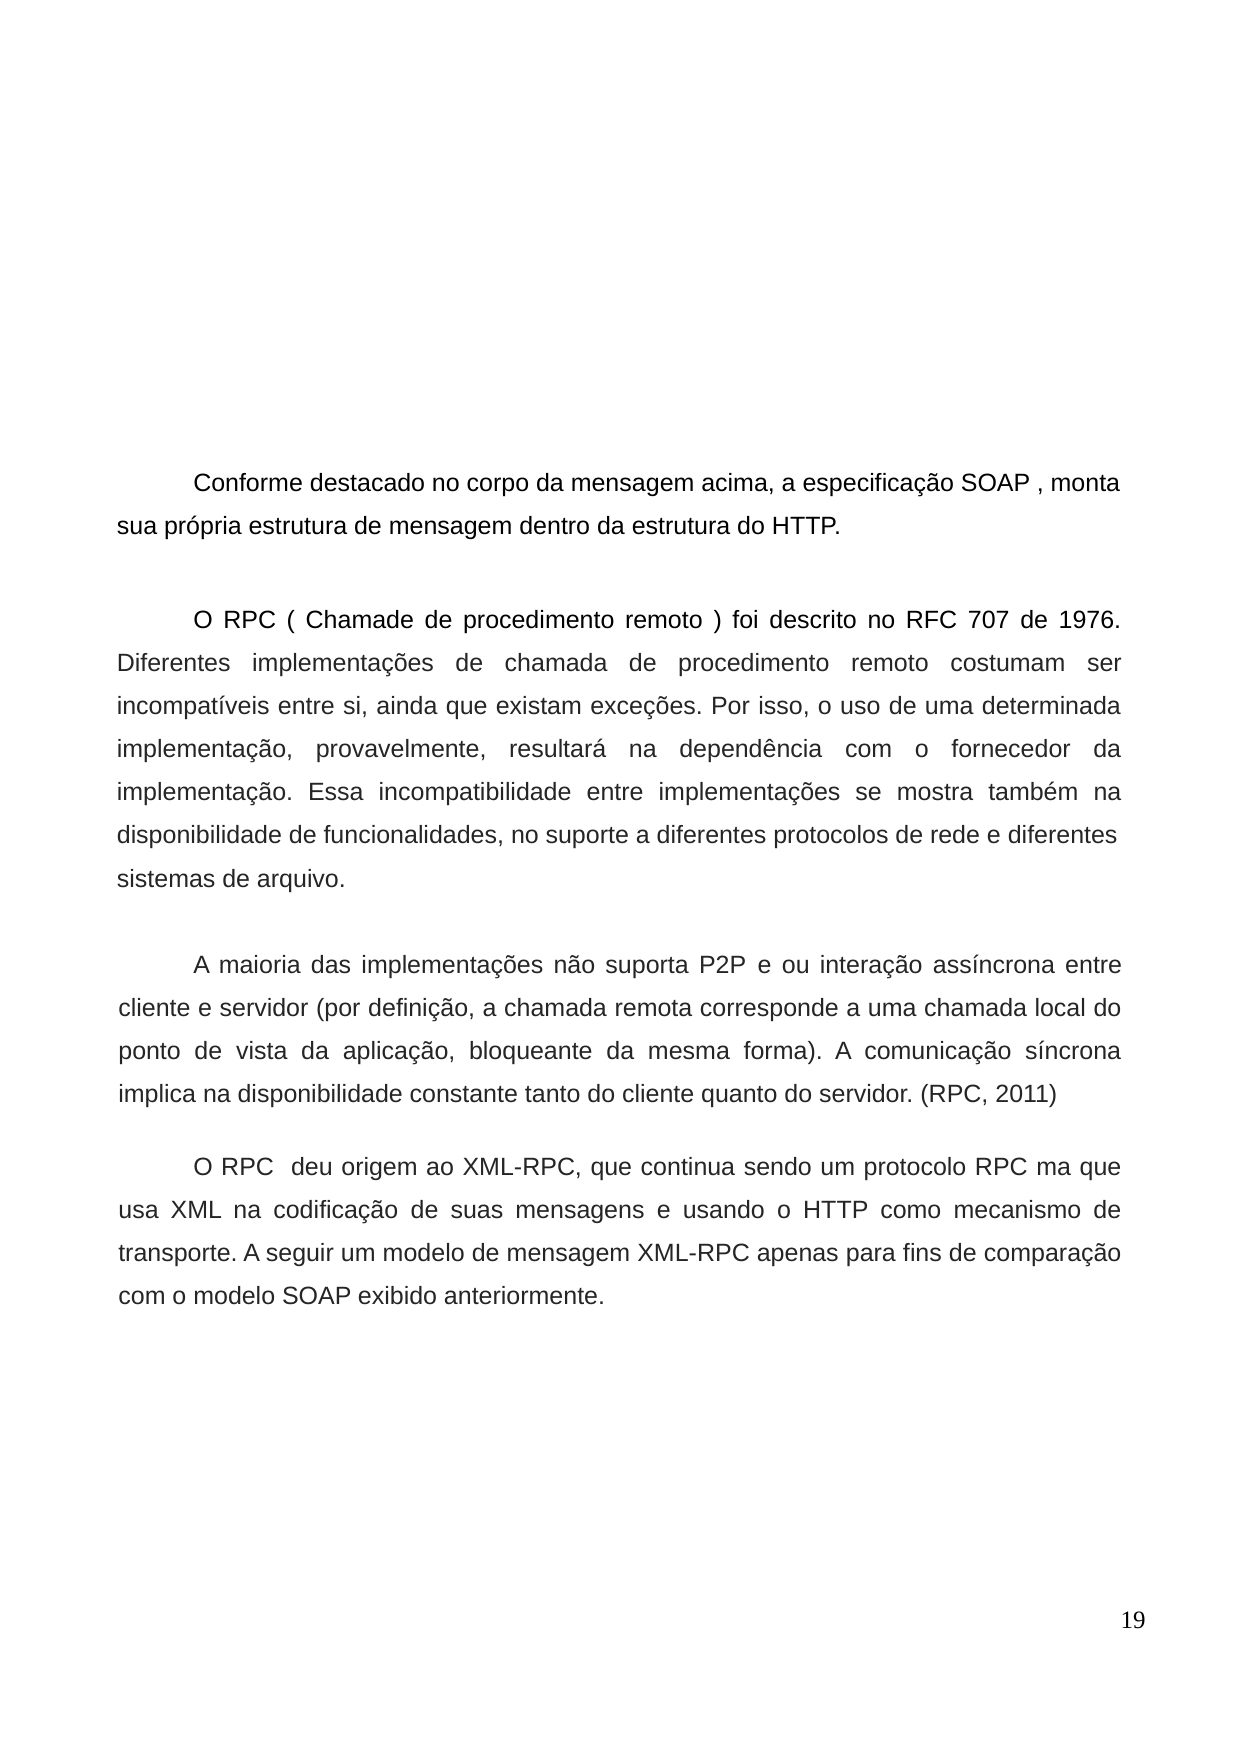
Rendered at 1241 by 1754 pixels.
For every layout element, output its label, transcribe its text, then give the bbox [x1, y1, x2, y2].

text A maioria das implementações não suporta P2P e ou interação assíncrona entre cliente e servidor (por definição, a chamada remota corresponde a uma chamada local do ponto de vista da aplicação, bloqueante da mesma forma). A comunicação síncrona implica na disponibilidade constante tanto do cliente quanto do servidor. (RPC, 2011) [118, 950, 1123, 1108]
text O RPC ( Chamade de procedimento remoto ) foi descrito no RFC 707 de 1976. Diferentes implementações de chamada de procedimento remoto costumam ser incompatíveis entre si, ainda que existam exceções. Por isso, o uso de uma determinada implementação, provavelmente, resultará na dependência com o fornecedor da implementação. Essa incompatibilidade entre implementações se mostra também na disponibilidade de funcionalidades, no suporte a diferentes protocolos de rede e diferentes [117, 605, 1123, 849]
text Conforme destacado no corpo da mensagem acima, a especificação SOAP , monta sua própria estrutura de mensagem dentro da estrutura do HTTP. [117, 467, 1123, 539]
text O RPC deu origem ao XML-RPC, que continua sendo um protocolo RPC ma que usa XML na codificação de suas mensagens e usando o HTTP como mecanismo de transporte. A seguir um modelo de mensagem XML-RPC apenas para fins de comparação com o modelo SOAP exibido anteriormente. [118, 1152, 1123, 1310]
text sistemas de arquivo. [117, 863, 1123, 892]
